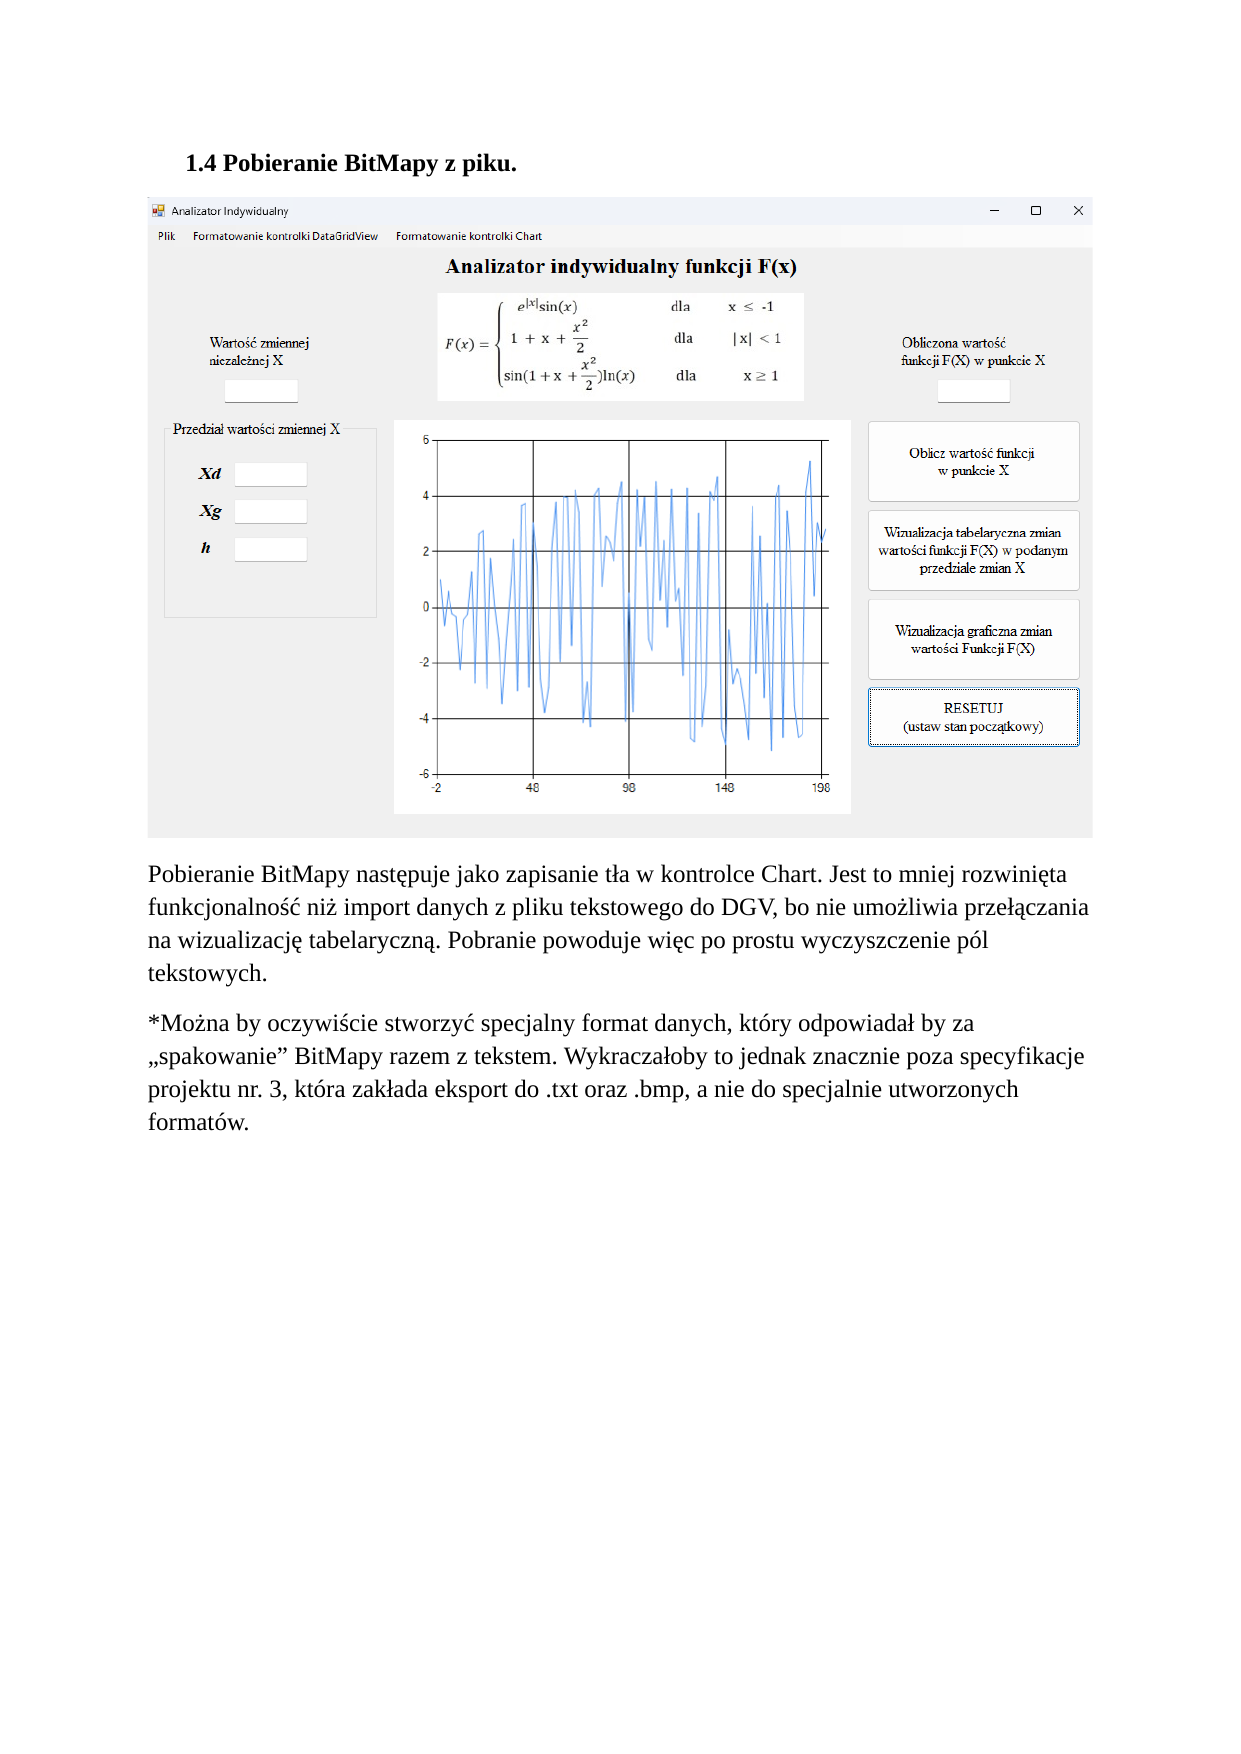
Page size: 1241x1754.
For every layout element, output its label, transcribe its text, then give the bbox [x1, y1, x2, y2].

text Pobieranie BitMapy następuje jako zapisanie tła w kontrolce Chart. Jest to mniej rozwinięta funkcjonalność niż import danych z pliku tekstowego do DGV, bo nie umożliwia przełączania na wizualizację tabelaryczną. Pobranie powoduje więc po prostu wyczyszczenie pól tekstowych. [148, 859, 1093, 987]
text *Można by oczywiście stworzyć specjalny format danych, który odpowiadał by za „spakowanie” BitMapy razem z tekstem. Wykraczałoby to jednak znacznie poza specyfikacje projektu nr. 3, która zakłada eksport do .txt oraz .bmp, a nie do specjalnie utworzonych formatów. [148, 1008, 1093, 1136]
list Pobieranie BitMapy z piku. [185, 148, 1093, 176]
